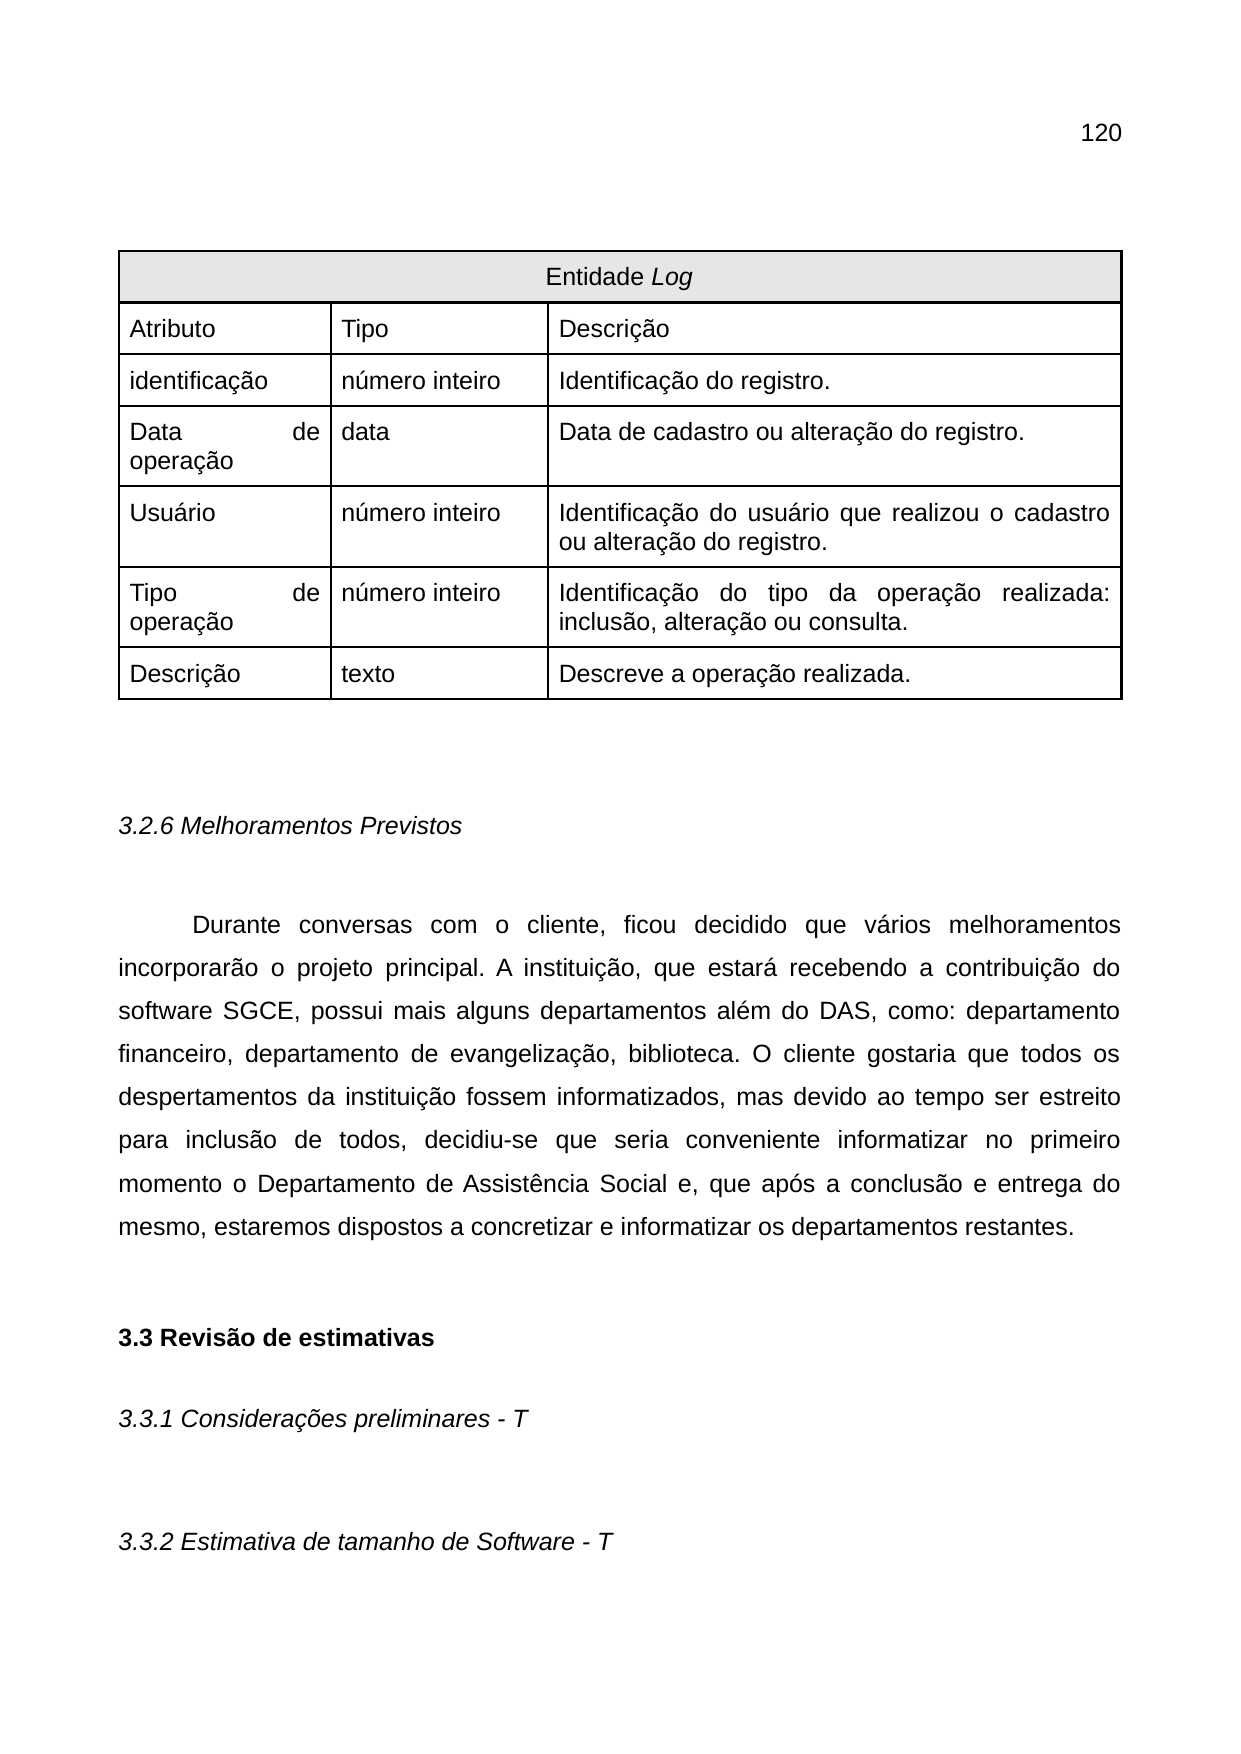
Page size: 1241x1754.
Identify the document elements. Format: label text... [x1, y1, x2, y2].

table_cell Descrição [120, 648, 330, 698]
table_cell Data de operação [120, 407, 330, 485]
table_cell Tipo [332, 304, 547, 353]
table_cell Identificação do usuário que realizou o cadastro ou alteração do registro. [549, 487, 1120, 566]
table_cell Atributo [120, 304, 330, 353]
table_cell data [332, 407, 547, 485]
table_cell Identificação do tipo da operação realizada: inclusão, alteração ou consulta. [549, 568, 1120, 646]
table_cell Data de cadastro ou alteração do registro. [549, 407, 1120, 485]
text Durante conversas com o cliente, ficou decidido que vários melhoramentos incorporarão o projeto principal. A instituição, que estará recebendo a contribuição do software SGCE, possui mais alguns departamentos além do DAS, como: departamento financeiro, departamento de evangelização, biblioteca. O cliente gostaria que todos os despertamentos da instituição fossem informatizados, mas devido ao tempo ser estreito para inclusão de todos, decidiu-se que seria conveniente informatizar no primeiro momento o Departamento de Assistência Social e, que após a conclusão e entrega do mesmo, estaremos dispostos a concretizar e informatizar os departamentos restantes. [118, 910, 1122, 1240]
table_cell Usuário [120, 487, 330, 566]
subtitle 3.3 Revisão de estimativas [118, 1323, 1122, 1352]
subtitle 3.3.1 Considerações preliminares - T [118, 1403, 1122, 1432]
table_cell número inteiro [332, 487, 547, 566]
table_cell Descreve a operação realizada. [549, 648, 1120, 698]
table_cell Identificação do registro. [549, 355, 1120, 405]
table_cell identificação [120, 355, 330, 405]
table_cell Tipo de operação [120, 568, 330, 646]
subtitle 3.2.6 Melhoramentos Previstos [118, 811, 1122, 840]
table_cell número inteiro [332, 568, 547, 646]
subtitle 3.3.2 Estimativa de tamanho de Software - T [118, 1527, 1122, 1556]
table_header Entidade Log [120, 252, 1120, 301]
table_cell número inteiro [332, 355, 547, 405]
table_cell texto [332, 648, 547, 698]
table_cell Descrição [549, 304, 1120, 353]
